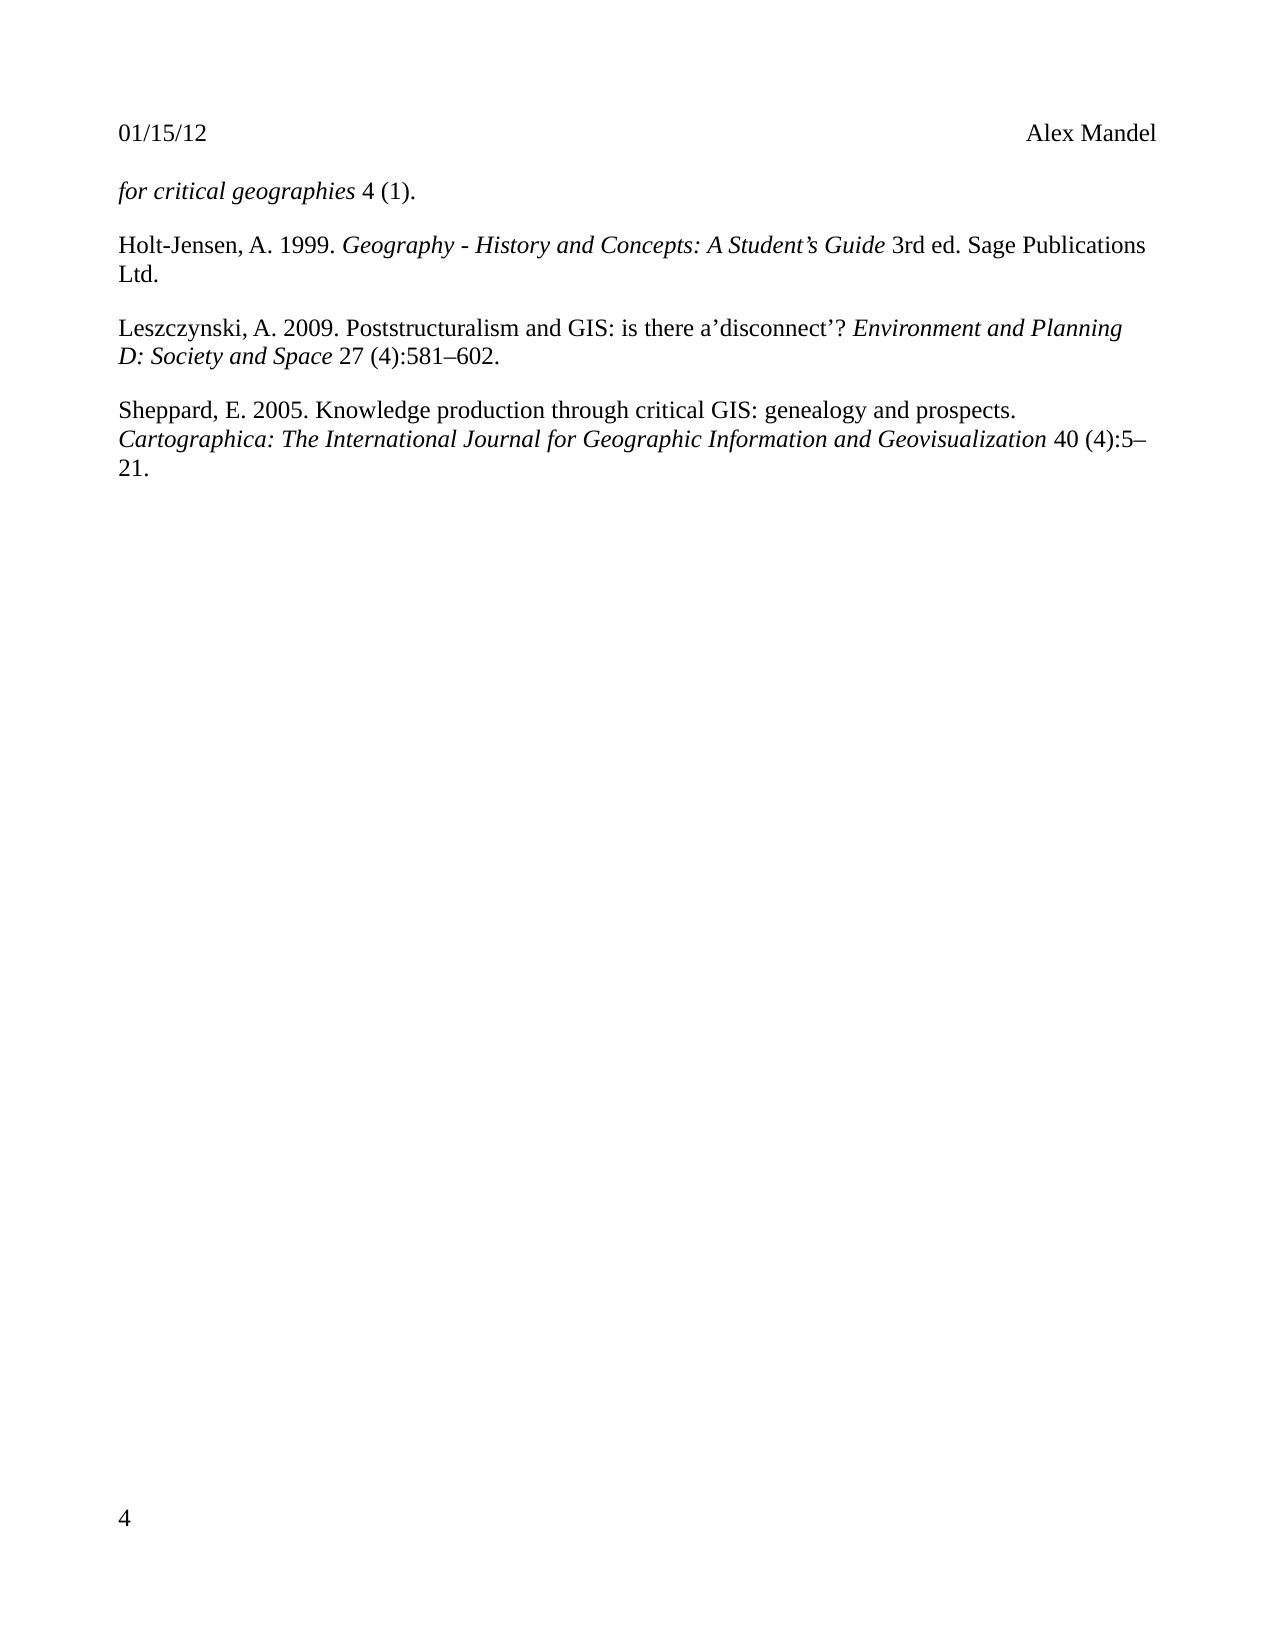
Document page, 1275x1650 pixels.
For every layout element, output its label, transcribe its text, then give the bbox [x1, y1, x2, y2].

text for critical geographies 4 (1). [118, 176, 1157, 205]
text Sheppard, E. 2005. Knowledge production through critical GIS: genealogy and prospects. Cartographica: The International Journal for Geographic Information and Geovisualization 40 (4):5–21. [118, 395, 1157, 481]
text Leszczynski, A. 2009. Poststructuralism and GIS: is there a’disconnect’? Environment and Planning D: Society and Space 27 (4):581–602. [118, 313, 1157, 370]
text Holt-Jensen, A. 1999. Geography - History and Concepts: A Student’s Guide 3rd ed. Sage Publications Ltd. [118, 230, 1157, 288]
